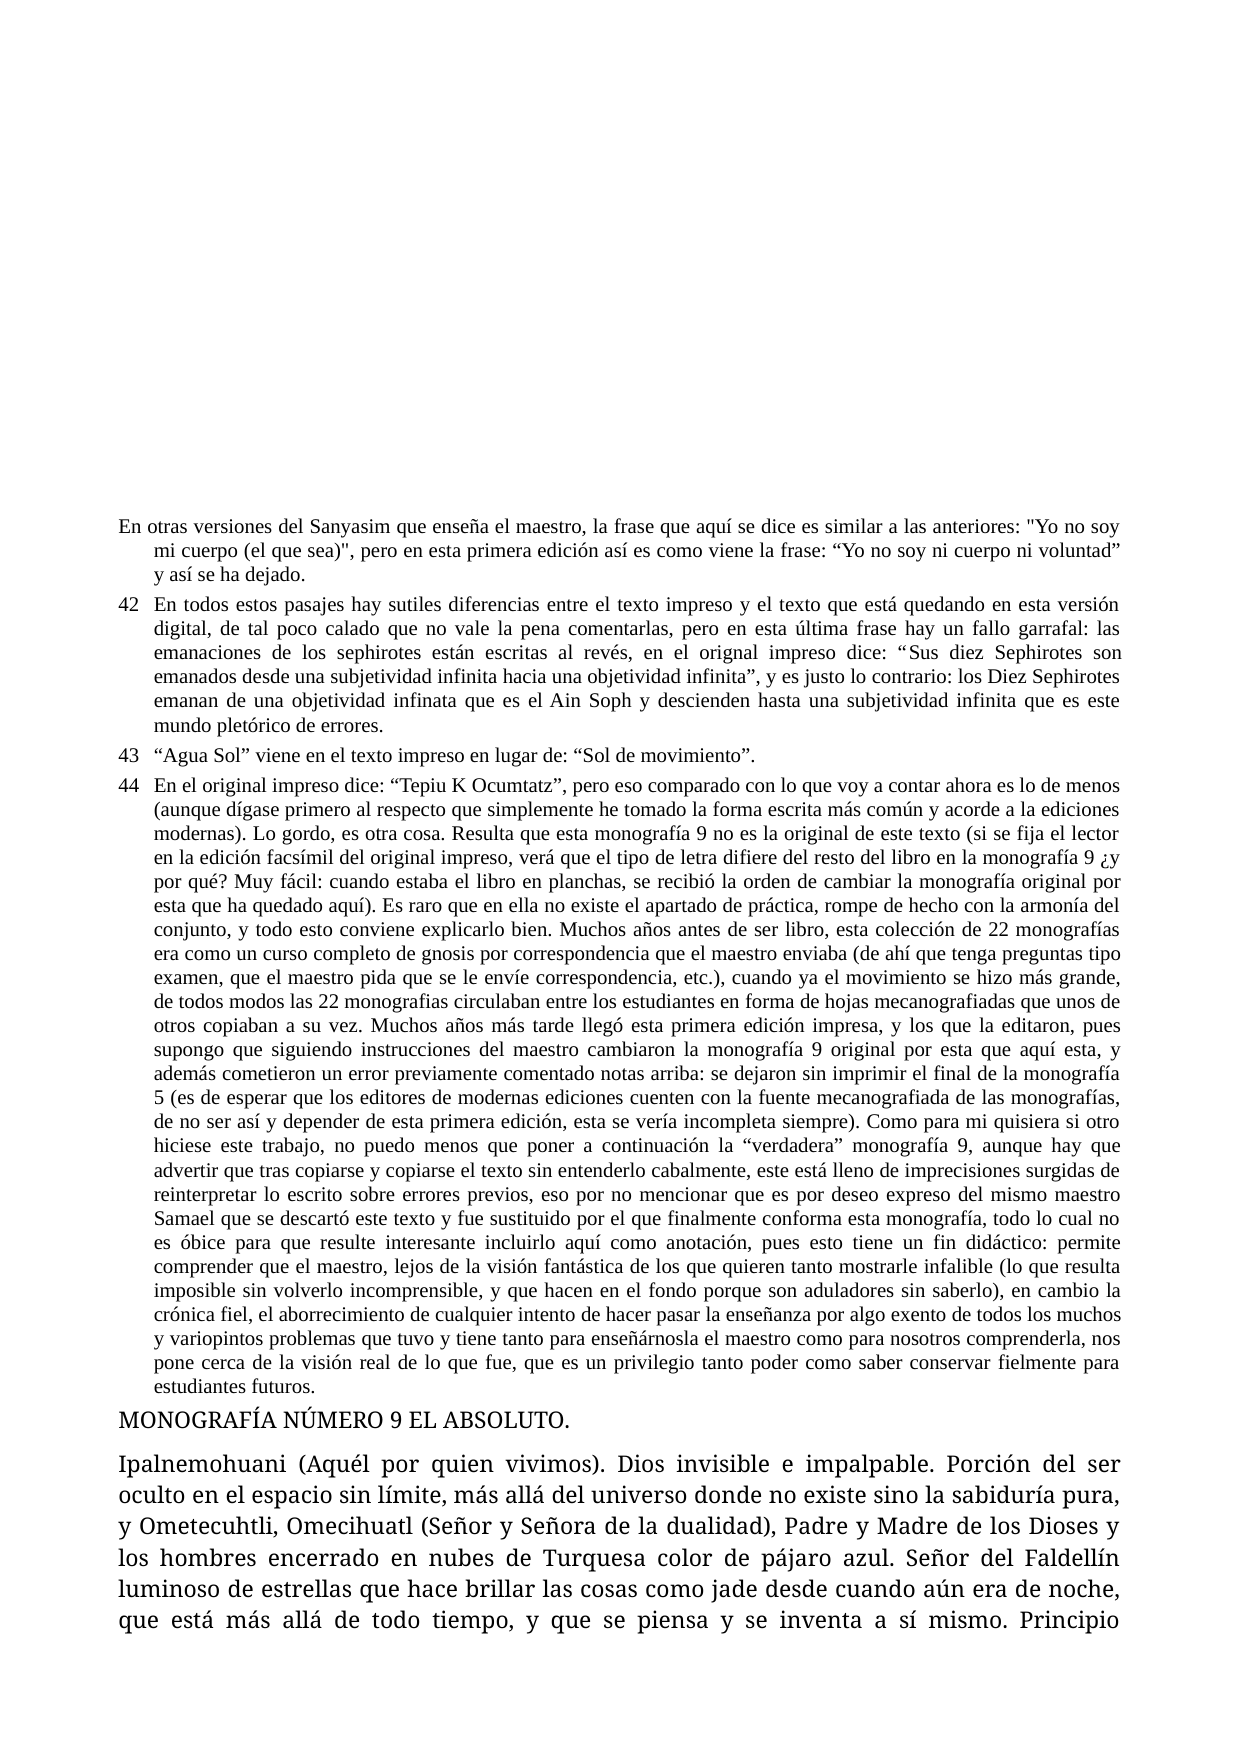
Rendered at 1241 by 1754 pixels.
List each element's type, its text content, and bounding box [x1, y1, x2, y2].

text En otras versiones del Sanyasim que enseña el maestro, la frase que aquí se dice es similar a las anteriores: "Yo no soy mi cuerpo (el que sea)", pero en esta primera edición así es como viene la frase: “Yo no soy ni cuerpo ni voluntad” y así se ha dejado. [118, 514, 1122, 586]
text En el original impreso dice: “Tepiu K Ocumtatz”, pero eso comparado con lo que voy a contar ahora es lo de menos (aunque dígase primero al respecto que simplemente he tomado la forma escrita más común y acorde a la ediciones modernas). Lo gordo, es otra cosa. Resulta que esta monografía 9 no es la original de este texto (si se fija el lector en la edición facsímil del original impreso, verá que el tipo de letra difiere del resto del libro en la monografía 9 ¿y por qué? Muy fácil: cuando estaba el libro en planchas, se recibió la orden de cambiar la monografía original por esta que ha quedado aquí). Es raro que en ella no existe el apartado de práctica, rompe de hecho con la armonía del conjunto, y todo esto conviene explicarlo bien. Muchos años antes de ser libro, esta colección de 22 monografías era como un curso completo de gnosis por correspondencia que el maestro enviaba (de ahí que tenga preguntas tipo examen, que el maestro pida que se le envíe correspondencia, etc.), cuando ya el movimiento se hizo más grande, de todos modos las 22 monografias circulaban entre los estudiantes en forma de hojas mecanografiadas que unos de otros copiaban a su vez. Muchos años más tarde llegó esta primera edición impresa, y los que la editaron, pues supongo que siguiendo instrucciones del maestro cambiaron la monografía 9 original por esta que aquí esta, y además cometieron un error previamente comentado notas arriba: se dejaron sin imprimir el final de la monografía 5 (es de esperar que los editores de modernas ediciones cuenten con la fuente mecanografiada de las monografías, de no ser así y depender de esta primera edición, esta se vería incompleta siempre). Como para mi quisiera si otro hiciese este trabajo, no puedo menos que poner a continuación la “verdadera” monografía 9, aunque hay que advertir que tras copiarse y copiarse el texto sin entenderlo cabalmente, este está lleno de imprecisiones surgidas de reinterpretar lo escrito sobre errores previos, eso por no mencionar que es por deseo expreso del mismo maestro Samael que se descartó este texto y fue sustituido por el que finalmente conforma esta monografía, todo lo cual no es óbice para que resulte interesante incluirlo aquí como anotación, pues esto tiene un fin didáctico: permite comprender que el maestro, lejos de la visión fantástica de los que quieren tanto mostrarle infalible (lo que resulta imposible sin volverlo incomprensible, y que hacen en el fondo porque son aduladores sin saberlo), en cambio la crónica fiel, el aborrecimiento de cualquier intento de hacer pasar la enseñanza por algo exento de todos los muchos y variopintos problemas que tuvo y tiene tanto para enseñárnosla el maestro como para nosotros comprenderla, nos pone cerca de la visión real de lo que fue, que es un privilegio tanto poder como saber conservar fielmente para estudiantes futuros. [118, 772, 1122, 1398]
text MONOGRAFÍA NÚMERO 9 EL ABSOLUTO. [118, 1404, 1122, 1435]
text En todos estos pasajes hay sutiles diferencias entre el texto impreso y el texto que está quedando en esta versión digital, de tal poco calado que no vale la pena comentarlas, pero en esta última frase hay un fallo garrafal: las emanaciones de los sephirotes están escritas al revés, en el orignal impreso dice: “Sus diez Sephirotes son emanados desde una subjetividad infinita hacia una objetividad infinita”, y es justo lo contrario: los Diez Sephirotes emanan de una objetividad infinata que es el Ain Soph y descienden hasta una subjetividad infinita que es este mundo pletórico de errores. [118, 592, 1122, 737]
text Ipalnemohuani (Aquél por quien vivimos). Dios invisible e impalpable. Porción del ser oculto en el espacio sin límite, más allá del universo donde no existe sino la sabiduría pura, y Ometecuhtli, Omecihuatl (Señor y Señora de la dualidad), Padre y Madre de los Dioses y los hombres encerrado en nubes de Turquesa color de pájaro azul. Señor del Faldellín luminoso de estrellas que hace brillar las cosas como jade desde cuando aún era de noche, que está más allá de todo tiempo, y que se piensa y se inventa a sí mismo. Principio [118, 1448, 1122, 1635]
text “Agua Sol” viene en el texto impreso en lugar de: “Sol de movimiento”. [118, 742, 1122, 767]
